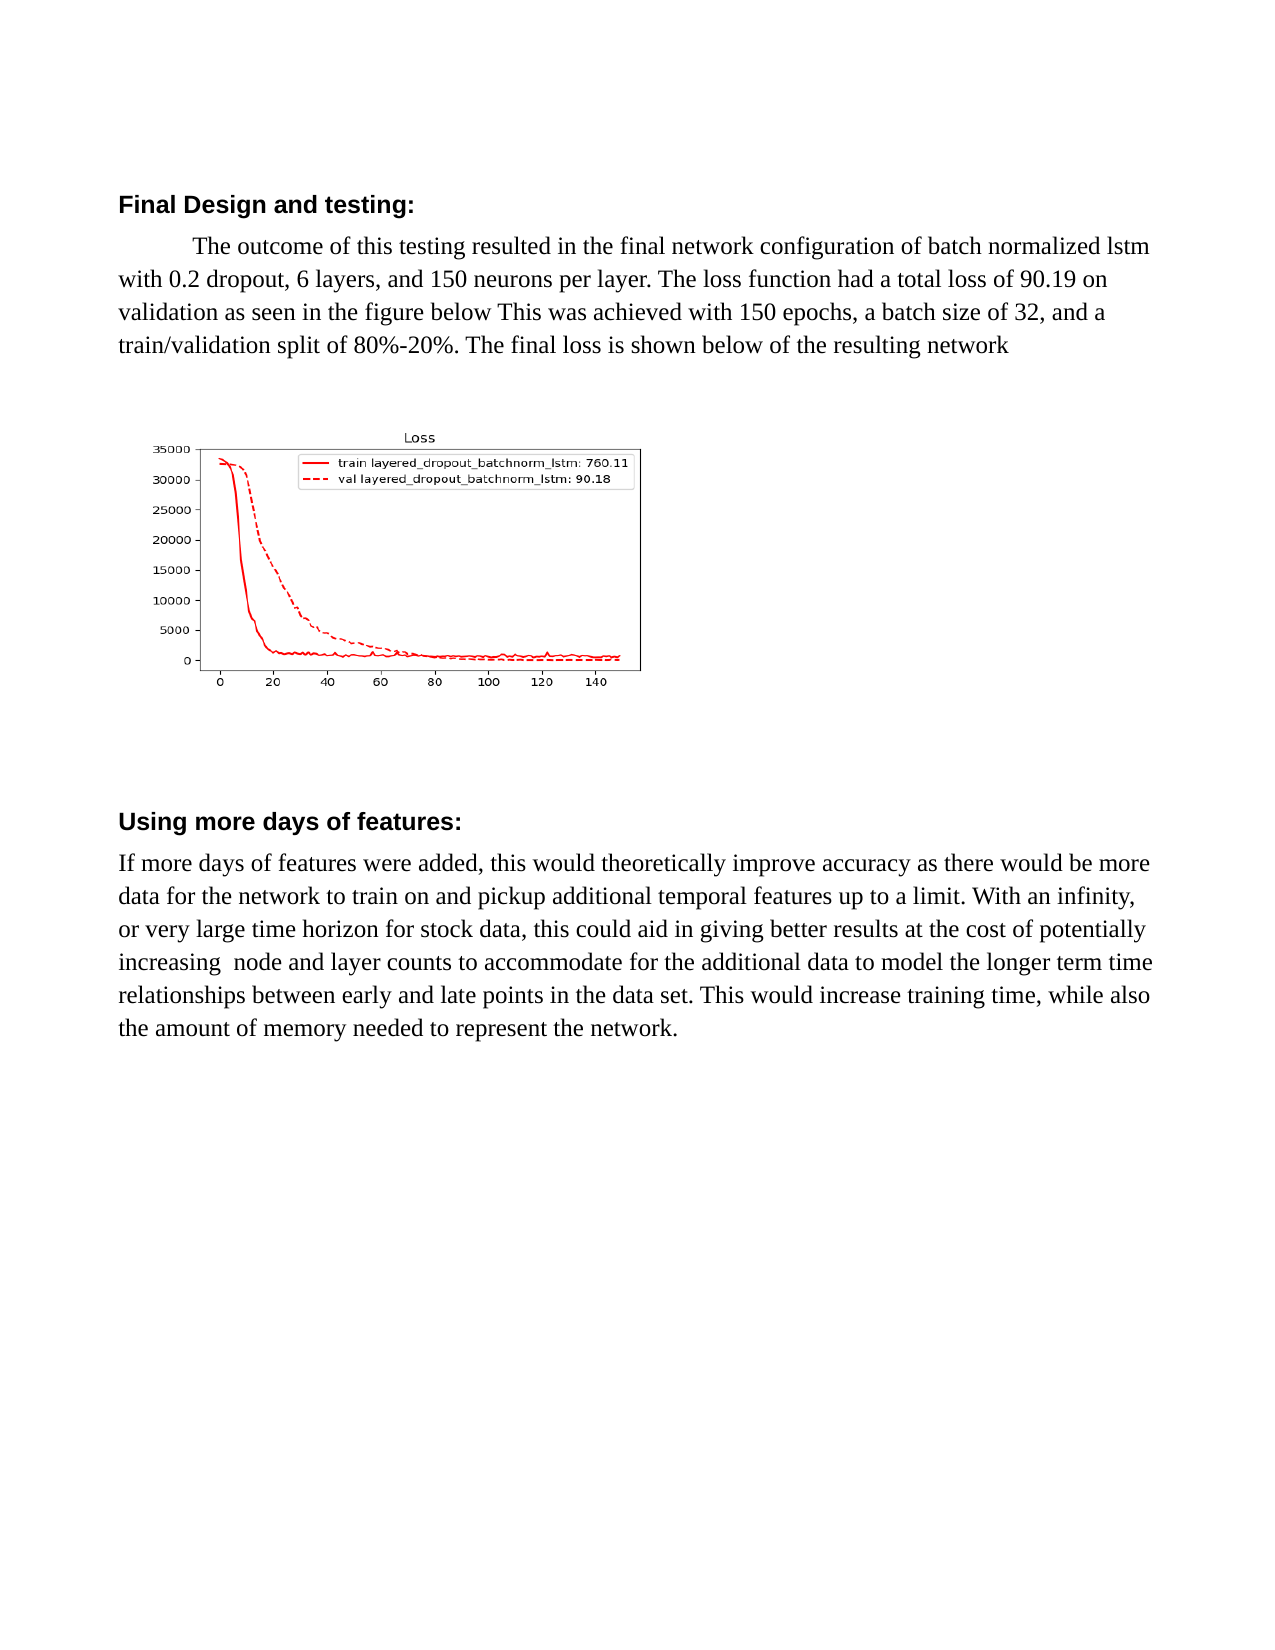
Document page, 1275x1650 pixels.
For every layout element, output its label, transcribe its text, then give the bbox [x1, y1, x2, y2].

picture [145, 424, 658, 693]
subtitle Final Design and testing: [118, 190, 1157, 219]
text The outcome of this testing resulted in the final network configuration of batch normalized lstm with 0.2 dropout, 6 layers, and 150 neurons per layer. The loss function had a total loss of 90.19 on validation as seen in the figure below This was achieved with 150 epochs, a batch size of 32, and a train/validation split of 80%-20%. The final loss is shown below of the resulting network [118, 231, 1157, 359]
subtitle Using more days of features: [118, 807, 1157, 835]
text If more days of features were added, this would theoretically improve accuracy as there would be more data for the network to train on and pickup additional temporal features up to a limit. With an infinity, or very large time horizon for stock data, this could aid in giving better results at the cost of potentially increasing node and layer counts to accommodate for the additional data to model the longer term time relationships between early and late points in the data set. This would increase training time, while also the amount of memory needed to represent the network. [118, 848, 1157, 1075]
